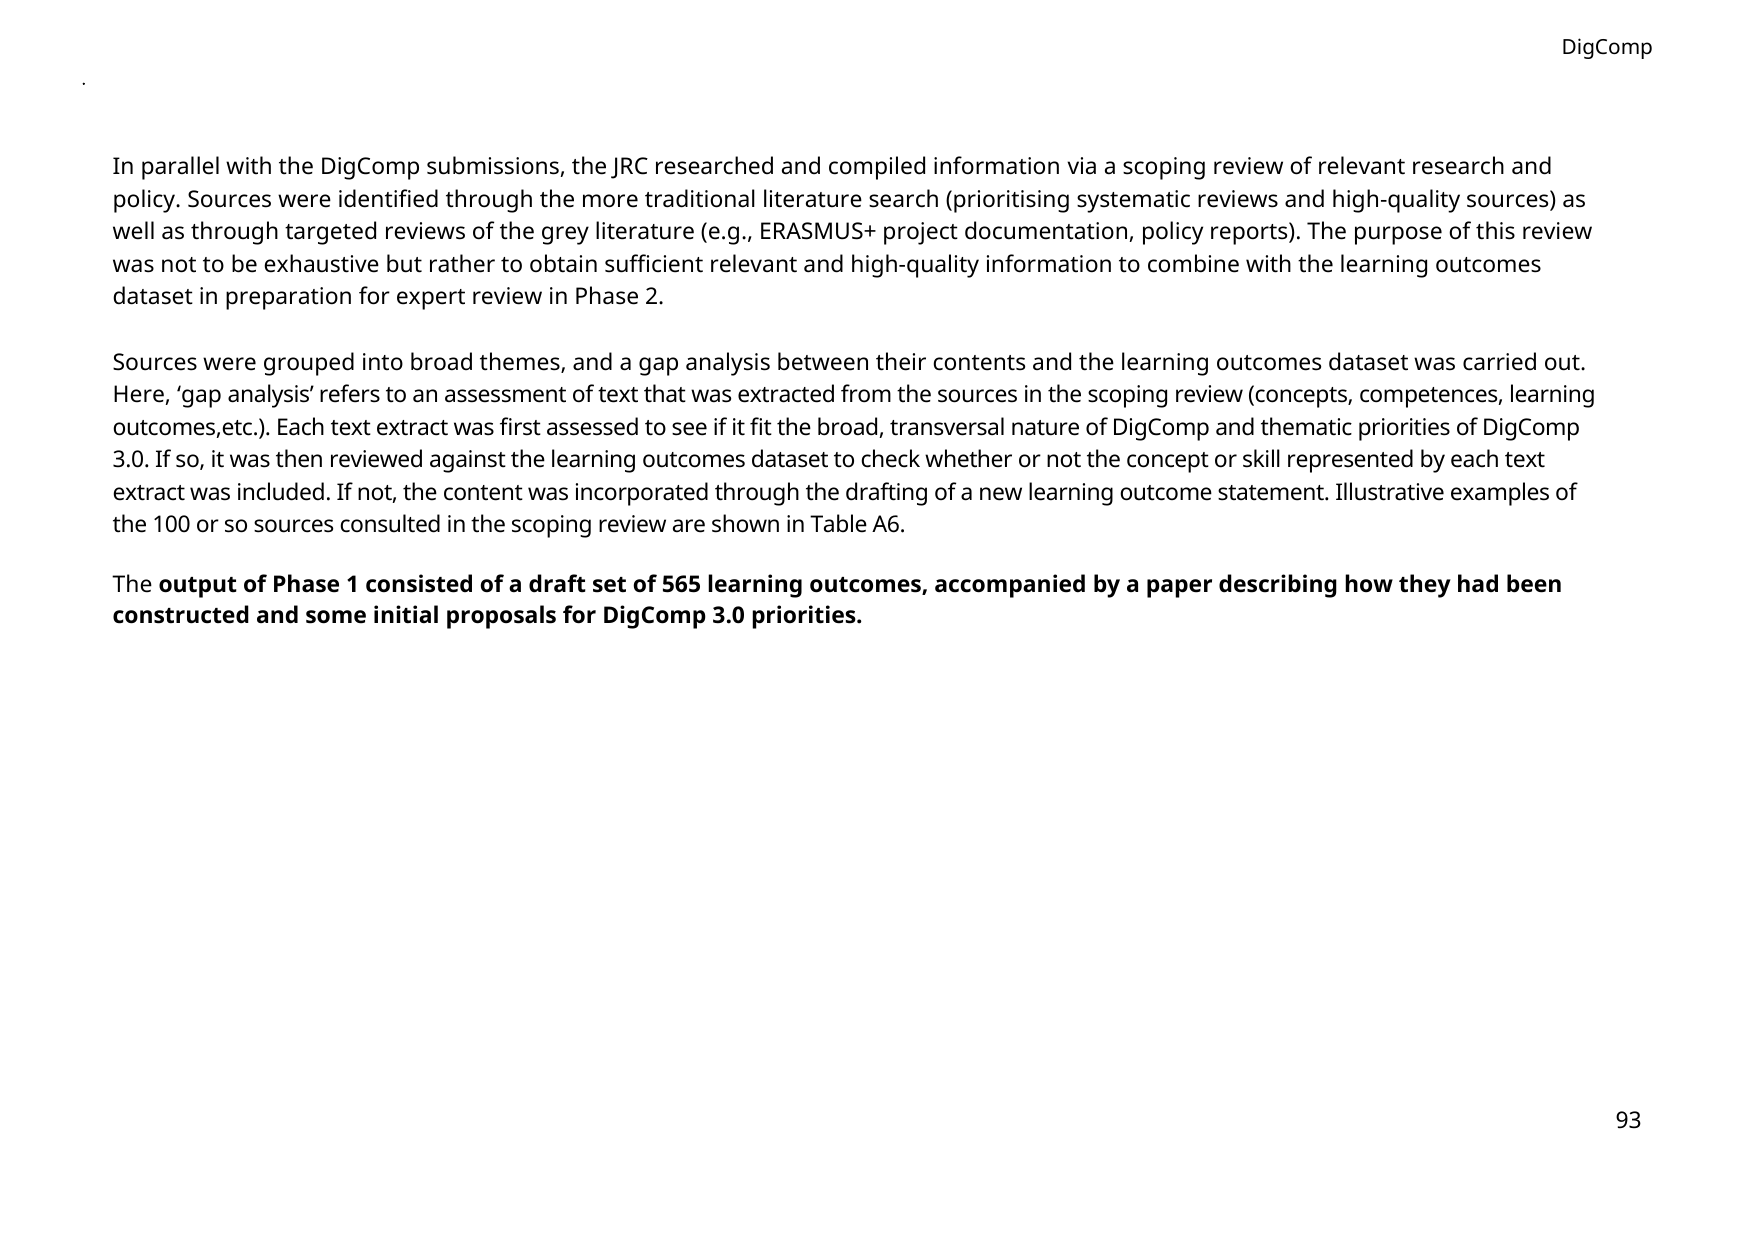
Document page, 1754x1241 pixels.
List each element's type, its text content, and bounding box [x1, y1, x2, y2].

text The output of Phase 1 consisted of a draft set of 565 learning outcomes, accompanied by a paper describing how they had been constructed and some initial proposals for DigComp 3.0 priorities. [112, 567, 1602, 631]
text In parallel with the DigComp submissions, the JRC researched and compiled information via a scoping review of relevant research and policy. Sources were identified through the more traditional literature search (prioritising systematic reviews and high-quality sources) as well as through targeted reviews of the grey literature (e.g., ERASMUS+ project documentation, policy reports). The purpose of this review was not to be exhaustive but rather to obtain sufficient relevant and high-quality information to combine with the learning outcomes dataset in preparation for expert review in Phase 2. [112, 150, 1595, 311]
text Sources were grouped into broad themes, and a gap analysis between their contents and the learning outcomes dataset was carried out. Here, ‘gap analysis’ refers to an assessment of text that was extracted from the sources in the scoping review (concepts, competences, learning outcomes,etc.). Each text extract was first assessed to see if it fit the broad, transversal nature of DigComp and thematic priorities of DigComp 3.0. If so, it was then reviewed against the learning outcomes dataset to check whether or not the concept or skill represented by each text extract was included. If not, the content was incorporated through the drafting of a new learning outcome statement. Illustrative examples of the 100 or so sources consulted in the scoping review are shown in Table A6. [112, 346, 1598, 539]
